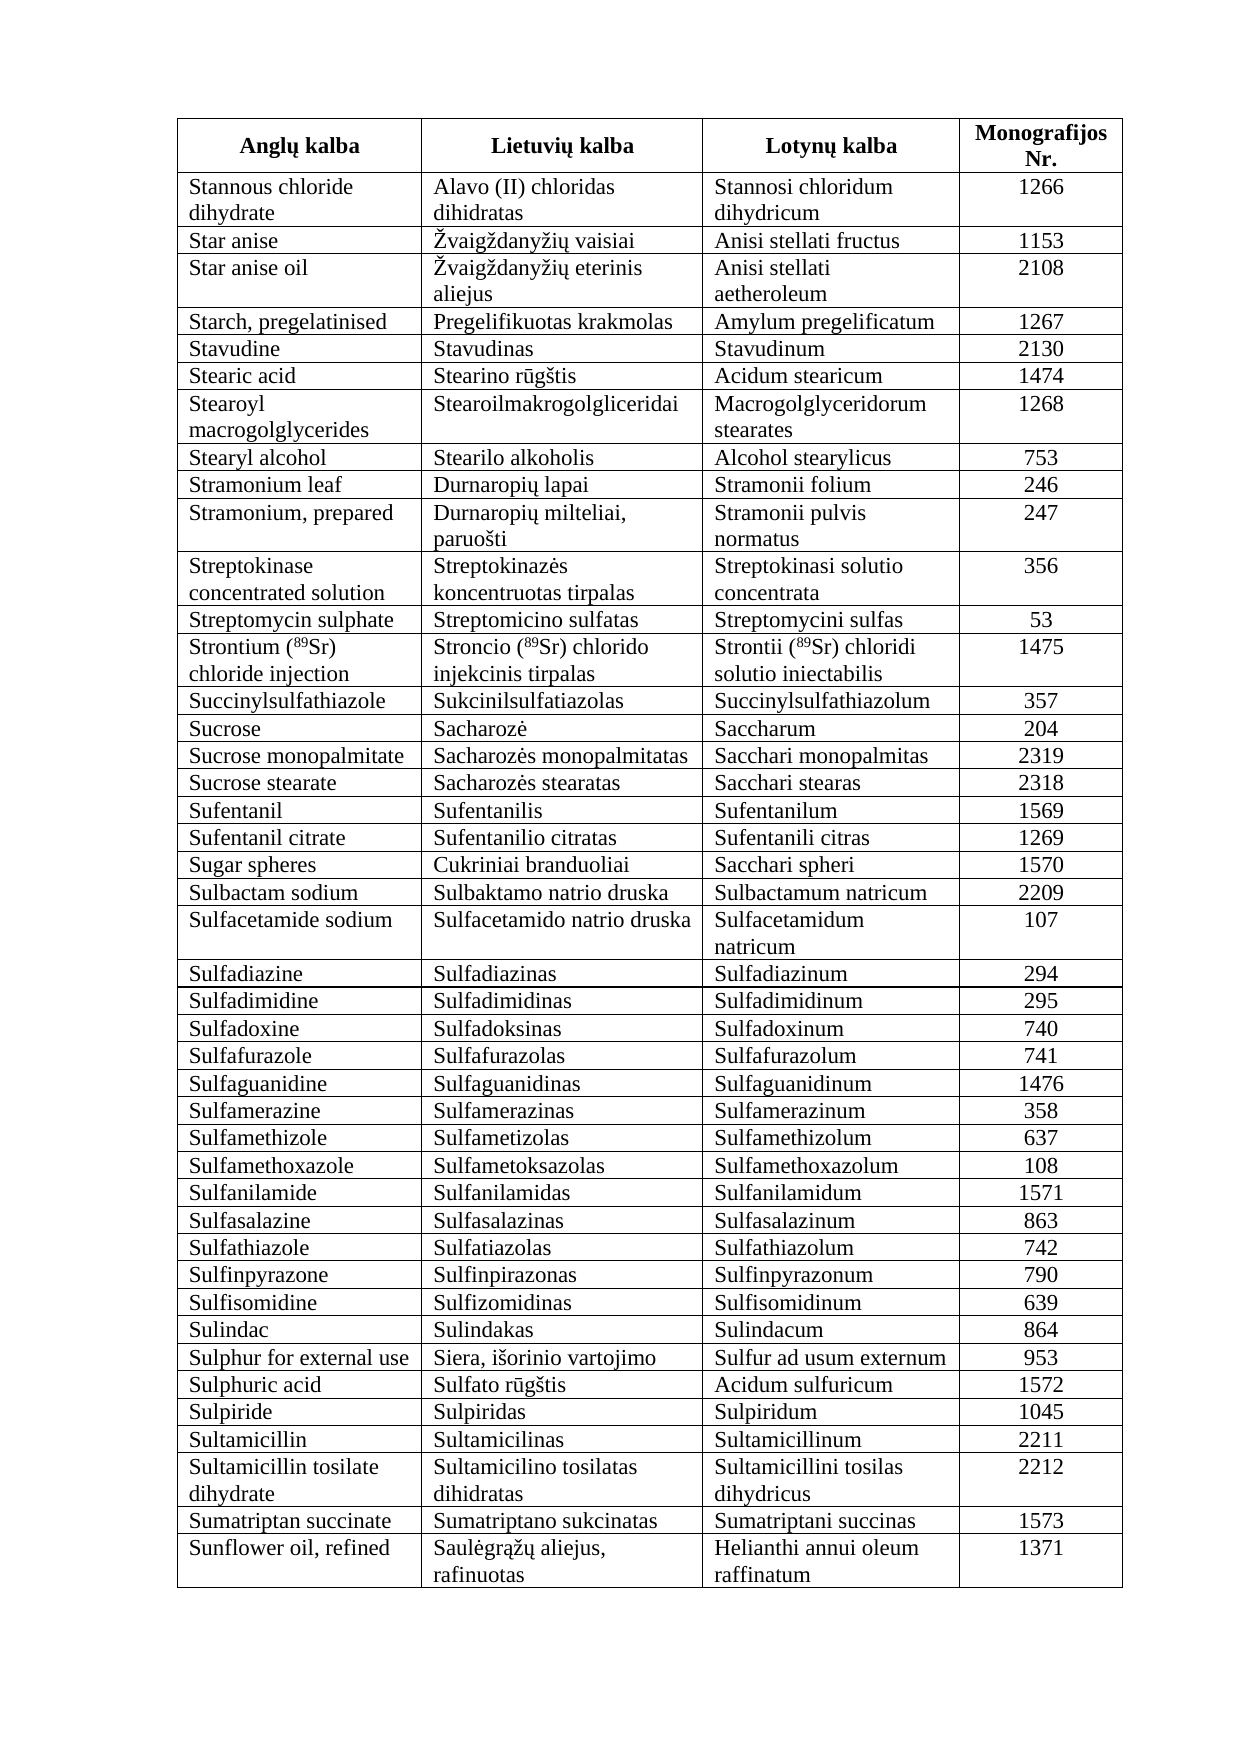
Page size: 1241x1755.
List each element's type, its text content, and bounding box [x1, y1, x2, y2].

table_cell Sufentanil citrate [178, 824, 421, 851]
table_cell 753 [960, 444, 1122, 470]
table_cell Sulfizomidinas [422, 1289, 702, 1315]
table_cell Stramonii pulvis normatus [703, 499, 959, 551]
table_cell Sulfadiazine [178, 960, 421, 986]
table_cell Sulfamethoxazole [178, 1152, 421, 1178]
table_cell Sulfametoksazolas [422, 1152, 702, 1178]
table_cell Sulfasalazine [178, 1207, 421, 1233]
table_cell 1571 [960, 1179, 1122, 1206]
table_cell 863 [960, 1207, 1122, 1233]
table_cell Sulfadoxine [178, 1015, 421, 1041]
table_cell 294 [960, 960, 1122, 986]
table_cell Sulpiride [178, 1399, 421, 1425]
table_cell Stramonium leaf [178, 471, 421, 497]
table_cell Stearic acid [178, 363, 421, 389]
table_cell Sulfamerazinum [703, 1097, 959, 1123]
table_cell Sacharozės monopalmitatas [422, 742, 702, 768]
table_cell 108 [960, 1152, 1122, 1178]
table_cell Sulfaguanidinas [422, 1070, 702, 1096]
table_cell Sulfur ad usum externum [703, 1344, 959, 1370]
table_cell Sulfaguanidinum [703, 1070, 959, 1096]
table_cell Strontium (89Sr) chloride injection [178, 634, 421, 686]
table_cell Sulfamerazinas [422, 1097, 702, 1123]
table_cell 2318 [960, 769, 1122, 796]
table_cell Streptokinase concentrated solution [178, 552, 421, 605]
table_cell Streptomycini sulfas [703, 606, 959, 632]
table_cell Streptomycin sulphate [178, 606, 421, 632]
table_cell Sulindac [178, 1316, 421, 1343]
table_cell Sulfafurazolum [703, 1042, 959, 1069]
table_cell Sulfadimidine [178, 988, 421, 1014]
table_cell Sucrose monopalmitate [178, 742, 421, 768]
table_cell Pregelifikuotas krakmolas [422, 308, 702, 334]
table_cell Sulfafurazole [178, 1042, 421, 1069]
table_cell Žvaigždanyžių eterinis aliejus [422, 254, 702, 307]
table_cell Sulfadiazinas [422, 960, 702, 986]
table_cell 2108 [960, 254, 1122, 307]
table_cell 246 [960, 471, 1122, 497]
table_cell Strontii (89Sr) chloridi solutio iniectabilis [703, 634, 959, 686]
table_cell Sulfanilamidum [703, 1179, 959, 1206]
table_cell 107 [960, 906, 1122, 959]
table_cell 295 [960, 988, 1122, 1014]
table_cell 53 [960, 606, 1122, 632]
table_cell Acidum stearicum [703, 363, 959, 389]
table_cell 357 [960, 687, 1122, 713]
table_cell Stramonium, prepared [178, 499, 421, 551]
table_cell Stearoilmakrogolgliceridai [422, 390, 702, 443]
table_cell 740 [960, 1015, 1122, 1041]
table_cell Stearoyl macrogolglycerides [178, 390, 421, 443]
table_cell Sultamicillini tosilas dihydricus [703, 1453, 959, 1506]
table_cell Cukriniai branduoliai [422, 852, 702, 878]
table_cell Stroncio (89Sr) chlorido injekcinis tirpalas [422, 634, 702, 686]
table_cell Stearilo alkoholis [422, 444, 702, 470]
table_cell 864 [960, 1316, 1122, 1343]
table_cell Stavudinas [422, 335, 702, 362]
table_cell Sulpiridum [703, 1399, 959, 1425]
table_cell 358 [960, 1097, 1122, 1123]
table_cell Sulfanilamide [178, 1179, 421, 1206]
table_cell Anisi stellati aetheroleum [703, 254, 959, 307]
table_cell Sugar spheres [178, 852, 421, 878]
table_header Lietuvių kalba [422, 119, 702, 172]
table_cell 639 [960, 1289, 1122, 1315]
table_cell Sulfadoksinas [422, 1015, 702, 1041]
table_cell Sultamicillin [178, 1426, 421, 1452]
table_cell Sacchari monopalmitas [703, 742, 959, 768]
table_cell Sumatriptan succinate [178, 1507, 421, 1533]
table_cell Alavo (II) chloridas dihidratas [422, 173, 702, 226]
table_cell 1266 [960, 173, 1122, 226]
table_cell Sulfisomidinum [703, 1289, 959, 1315]
table_cell Sulfasalazinas [422, 1207, 702, 1233]
table_header Lotynų kalba [703, 119, 959, 172]
table_cell Sulfaguanidine [178, 1070, 421, 1096]
table_cell 741 [960, 1042, 1122, 1069]
table_cell Sulfadoxinum [703, 1015, 959, 1041]
table_cell Sulfadimidinas [422, 988, 702, 1014]
table_cell 1572 [960, 1371, 1122, 1397]
table_cell Amylum pregelificatum [703, 308, 959, 334]
table_cell Stearyl alcohol [178, 444, 421, 470]
table_cell Saulėgrąžų aliejus, rafinuotas [422, 1534, 702, 1587]
table_cell 2211 [960, 1426, 1122, 1452]
table_cell 790 [960, 1261, 1122, 1288]
table_cell 1045 [960, 1399, 1122, 1425]
table_cell Sulfinpirazonas [422, 1261, 702, 1288]
table_cell Helianthi annui oleum raffinatum [703, 1534, 959, 1587]
table_cell Sultamicilino tosilatas dihidratas [422, 1453, 702, 1506]
table_cell Stavudine [178, 335, 421, 362]
table_cell Sacchari spheri [703, 852, 959, 878]
table_cell Stannous chloride dihydrate [178, 173, 421, 226]
table_cell Stavudinum [703, 335, 959, 362]
table_cell 953 [960, 1344, 1122, 1370]
table_header Anglų kalba [178, 119, 421, 172]
table_cell 204 [960, 715, 1122, 741]
table_cell Alcohol stearylicus [703, 444, 959, 470]
table_cell Sultamicillin tosilate dihydrate [178, 1453, 421, 1506]
table_cell Sulfacetamide sodium [178, 906, 421, 959]
table_cell Sulfasalazinum [703, 1207, 959, 1233]
table_header Monografijos Nr. [960, 119, 1122, 172]
table_cell Sulbaktamo natrio druska [422, 879, 702, 905]
table_cell 2319 [960, 742, 1122, 768]
table_cell Sulbactam sodium [178, 879, 421, 905]
table_cell 1474 [960, 363, 1122, 389]
table_cell Sucrose stearate [178, 769, 421, 796]
table_cell Sulfadiazinum [703, 960, 959, 986]
table_cell Sulfamethizole [178, 1125, 421, 1151]
table_cell Žvaigždanyžių vaisiai [422, 227, 702, 253]
table_cell 1573 [960, 1507, 1122, 1533]
table_cell Sulfametizolas [422, 1125, 702, 1151]
table_cell Sulfinpyrazone [178, 1261, 421, 1288]
table_cell 1269 [960, 824, 1122, 851]
table_cell 1570 [960, 852, 1122, 878]
table_cell Starch, pregelatinised [178, 308, 421, 334]
table_cell Sumatriptano sukcinatas [422, 1507, 702, 1533]
table_cell Sulfamethoxazolum [703, 1152, 959, 1178]
table_cell Sulindakas [422, 1316, 702, 1343]
table_cell Sulfamethizolum [703, 1125, 959, 1151]
table_cell Sacharozės stearatas [422, 769, 702, 796]
table_cell Sulfadimidinum [703, 988, 959, 1014]
table_cell Sulfamerazine [178, 1097, 421, 1123]
table_cell Sulfafurazolas [422, 1042, 702, 1069]
table_cell Anisi stellati fructus [703, 227, 959, 253]
table_cell Sulpiridas [422, 1399, 702, 1425]
table_cell 2130 [960, 335, 1122, 362]
table_cell 1268 [960, 390, 1122, 443]
table_cell Streptokinasi solutio concentrata [703, 552, 959, 605]
table_cell Siera, išorinio vartojimo [422, 1344, 702, 1370]
table_cell 1569 [960, 797, 1122, 823]
table_cell Macrogolglyceridorum stearates [703, 390, 959, 443]
table_cell Sulfinpyrazonum [703, 1261, 959, 1288]
table_cell Sulfacetamidum natricum [703, 906, 959, 959]
table_cell Sacharozė [422, 715, 702, 741]
table_cell Sufentanilum [703, 797, 959, 823]
table_cell Succinylsulfathiazolum [703, 687, 959, 713]
table_cell Sulindacum [703, 1316, 959, 1343]
table_cell Sacchari stearas [703, 769, 959, 796]
table_cell Sulfacetamido natrio druska [422, 906, 702, 959]
table_cell Sufentanilis [422, 797, 702, 823]
table_cell Sulfisomidine [178, 1289, 421, 1315]
table_cell Sulfanilamidas [422, 1179, 702, 1206]
table_cell Sulfatiazolas [422, 1234, 702, 1260]
table_cell 1267 [960, 308, 1122, 334]
table_cell Acidum sulfuricum [703, 1371, 959, 1397]
table_cell Streptokinazės koncentruotas tirpalas [422, 552, 702, 605]
table_cell Sulphur for external use [178, 1344, 421, 1370]
table_cell Durnaropių lapai [422, 471, 702, 497]
table_cell Streptomicino sulfatas [422, 606, 702, 632]
table_cell 1153 [960, 227, 1122, 253]
table_cell 2209 [960, 879, 1122, 905]
table_cell Sulfathiazolum [703, 1234, 959, 1260]
table_cell Sultamicillinum [703, 1426, 959, 1452]
table_cell Star anise [178, 227, 421, 253]
table_cell Sultamicilinas [422, 1426, 702, 1452]
table_cell Succinylsulfathiazole [178, 687, 421, 713]
table_cell Durnaropių milteliai, paruošti [422, 499, 702, 551]
table_cell Sucrose [178, 715, 421, 741]
table_cell 2212 [960, 1453, 1122, 1506]
table_cell Stearino rūgštis [422, 363, 702, 389]
table_cell 637 [960, 1125, 1122, 1151]
table_cell 356 [960, 552, 1122, 605]
table_cell Sufentanili citras [703, 824, 959, 851]
table_cell Sulbactamum natricum [703, 879, 959, 905]
table_cell 247 [960, 499, 1122, 551]
table_cell Sulfato rūgštis [422, 1371, 702, 1397]
table_cell 742 [960, 1234, 1122, 1260]
table_cell Sukcinilsulfatiazolas [422, 687, 702, 713]
table_cell Sulphuric acid [178, 1371, 421, 1397]
table_cell Saccharum [703, 715, 959, 741]
table_cell Sufentanilio citratas [422, 824, 702, 851]
table_cell Sumatriptani succinas [703, 1507, 959, 1533]
table_cell Sufentanil [178, 797, 421, 823]
table_cell Stannosi chloridum dihydricum [703, 173, 959, 226]
table_cell 1476 [960, 1070, 1122, 1096]
table_cell Sulfathiazole [178, 1234, 421, 1260]
table_cell Star anise oil [178, 254, 421, 307]
table_cell Sunflower oil, refined [178, 1534, 421, 1587]
table_cell 1475 [960, 634, 1122, 686]
table_cell 1371 [960, 1534, 1122, 1587]
table_cell Stramonii folium [703, 471, 959, 497]
